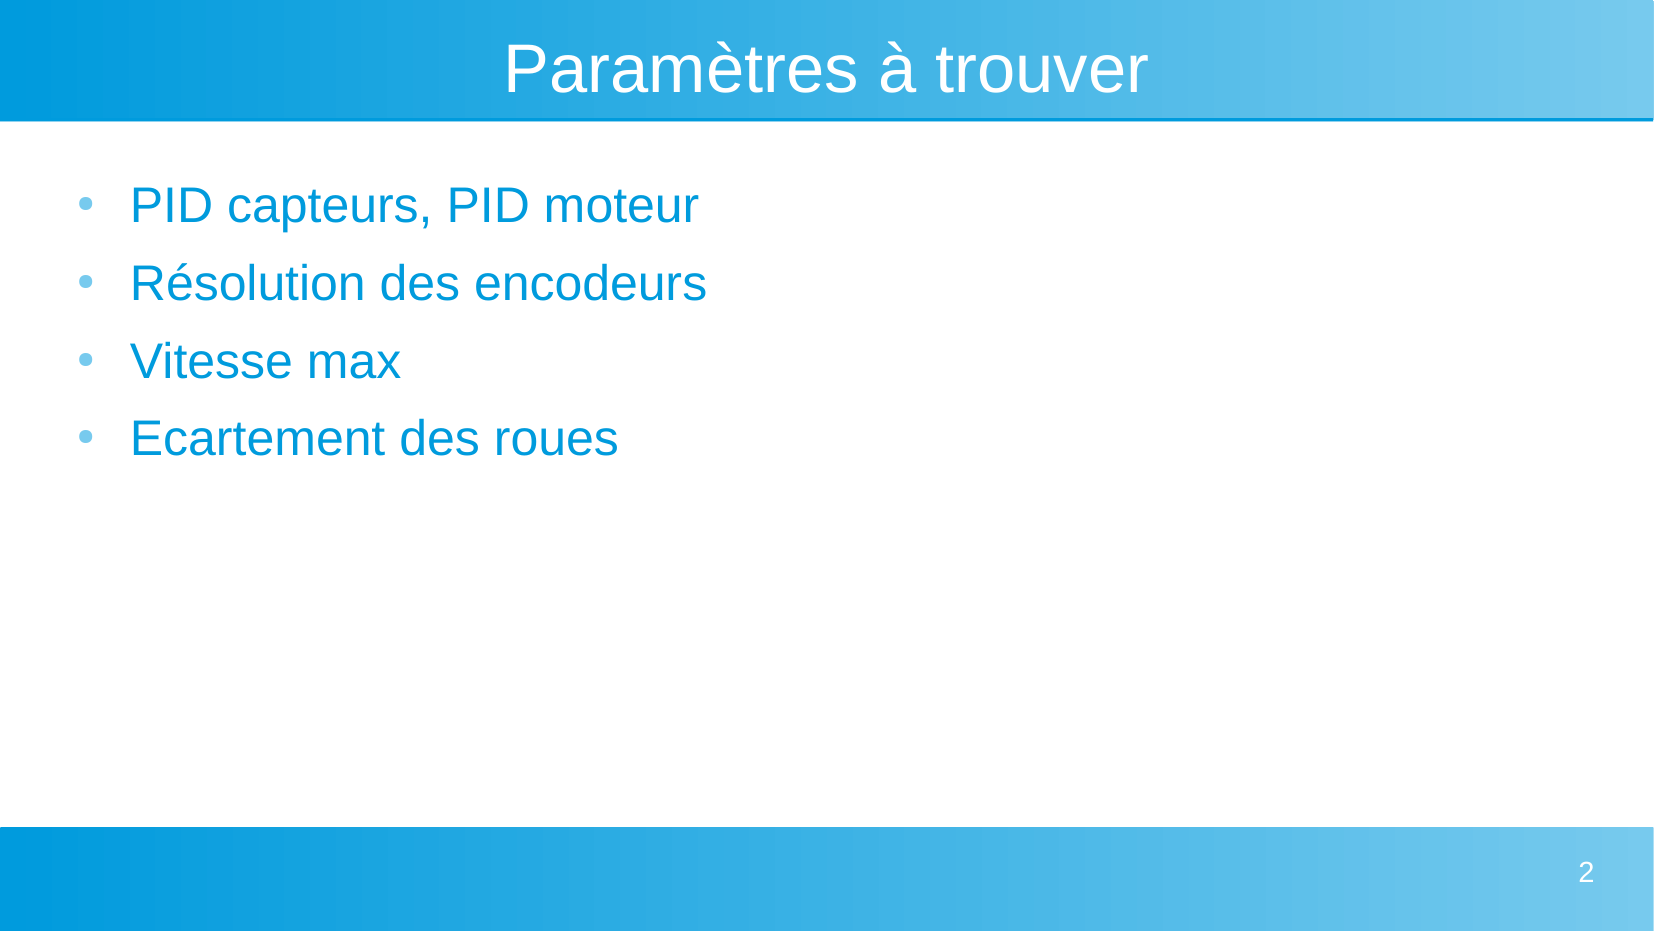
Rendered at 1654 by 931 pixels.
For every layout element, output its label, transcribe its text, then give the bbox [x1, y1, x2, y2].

title Paramètres à trouver [59, 29, 1595, 108]
list PID capteurs, PID moteur Résolution des encodeurs Vitesse max Ecartement des roues [59, 177, 1595, 768]
